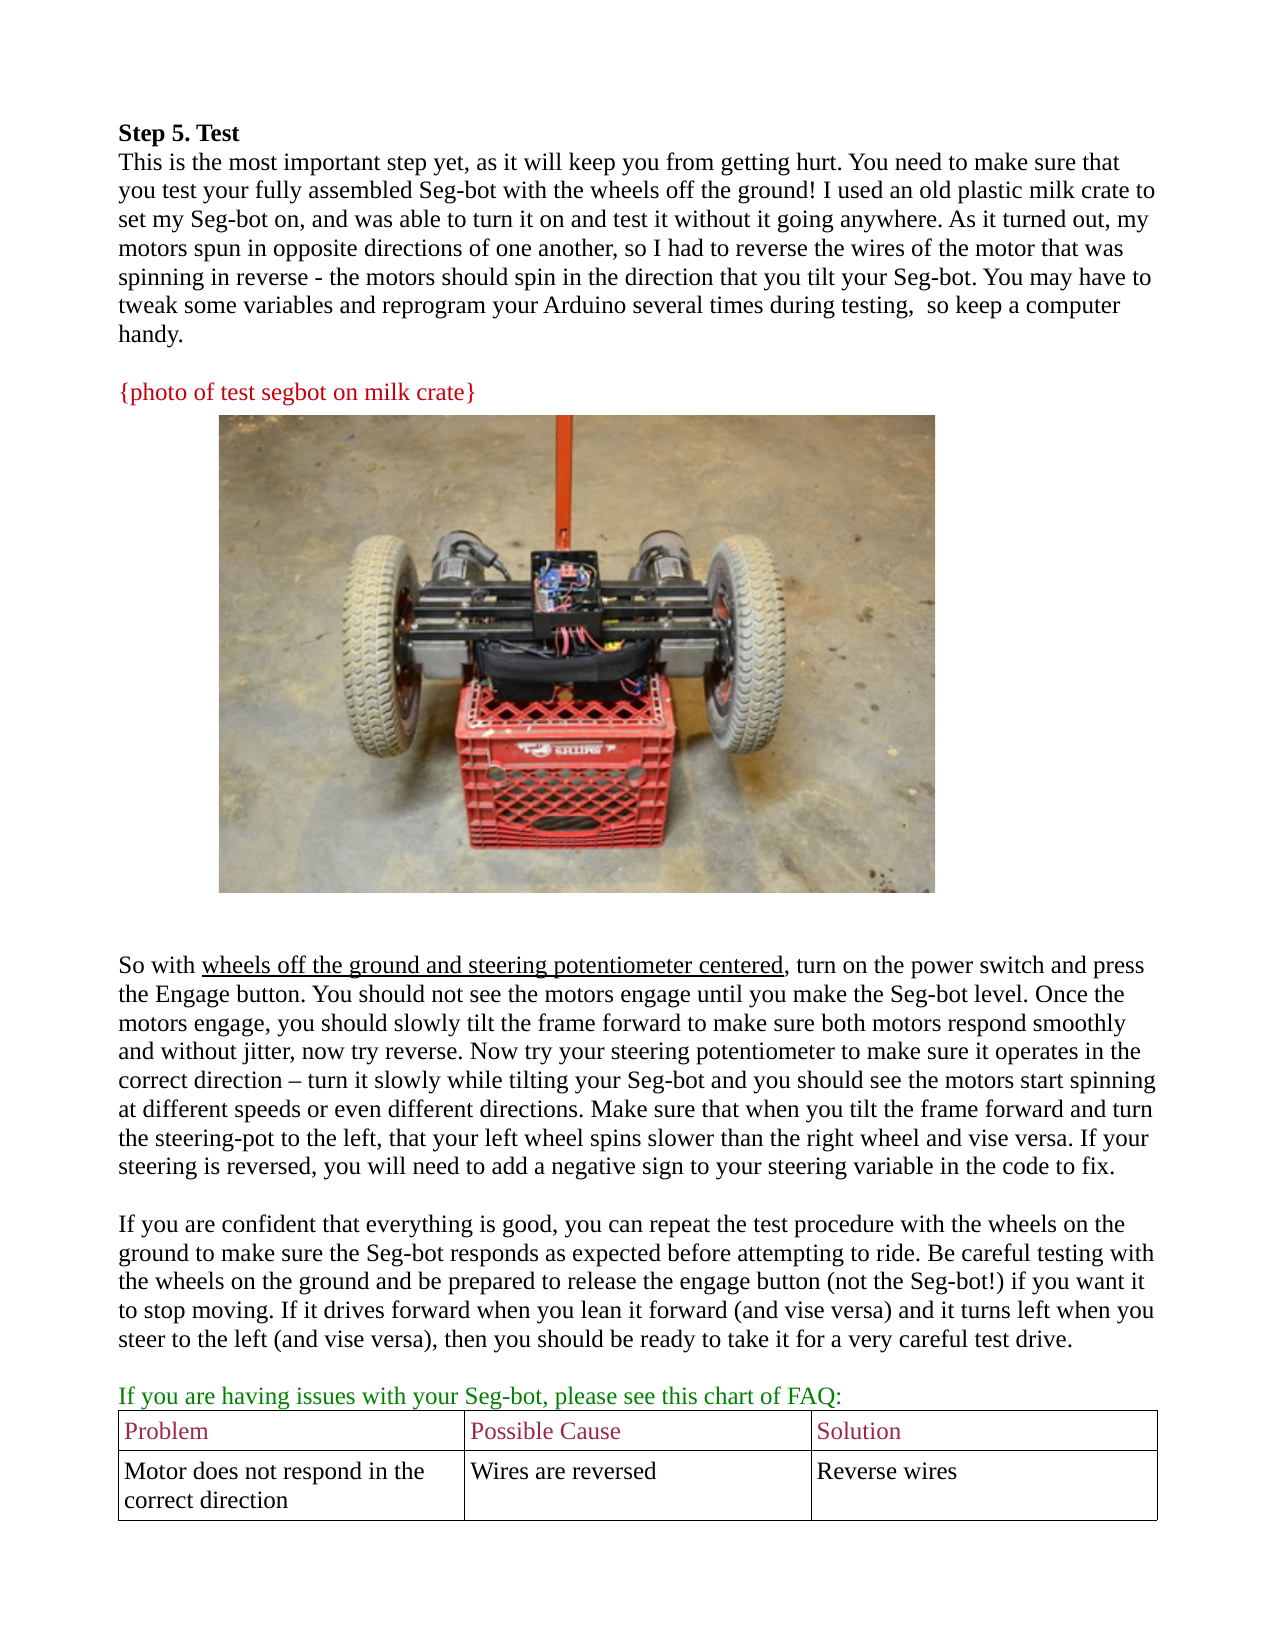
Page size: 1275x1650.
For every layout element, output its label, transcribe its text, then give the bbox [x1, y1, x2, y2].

text Step 5. Test [118, 118, 1157, 147]
table_cell Motor does not respond in the correct direction [119, 1451, 464, 1519]
table_cell Wires are reversed [465, 1451, 811, 1519]
table_header Solution [812, 1411, 1157, 1450]
text If you are having issues with your Seg-bot, please see this chart of FAQ: [118, 1381, 1157, 1410]
text This is the most important step yet, as it will keep you from getting hurt. You need to make sure that you test your fully assembled Seg-bot with the wheels off the ground! I used an old plastic milk crate to set my Seg-bot on, and was able to turn it on and test it without it going anywhere. As it turned out, my motors spun in opposite directions of one another, so I had to reverse the wires of the motor that was spinning in reverse - the motors should spin in the direction that you tilt your Seg-bot. You may have to tweak some variables and reprogram your Arduino several times during testing, so keep a computer handy. [118, 147, 1157, 348]
table_header Problem [119, 1411, 464, 1450]
text {photo of test segbot on milk crate} [118, 377, 1157, 406]
text So with wheels off the ground and steering potentiometer centered, turn on the power switch and press the Engage button. You should not see the motors engage until you make the Seg-bot level. Once the motors engage, you should slowly tilt the frame forward to make sure both motors respond smoothly and without jitter, now try reverse. Now try your steering potentiometer to make sure it operates in the correct direction – turn it slowly while tilting your Seg-bot and you should see the motors start spinning at different speeds or even different directions. Make sure that when you tilt the frame forward and turn the steering-pot to the left, that your left wheel spins slower than the right wheel and vise versa. If your steering is reversed, you will need to add a negative sign to your steering variable in the code to fix. [118, 950, 1157, 1180]
table_header Possible Cause [465, 1411, 811, 1450]
picture [218, 415, 936, 893]
text If you are confident that everything is good, you can repeat the test procedure with the wheels on the ground to make sure the Seg-bot responds as expected before attempting to ride. Be careful testing with the wheels on the ground and be prepared to release the engage button (not the Seg-bot!) if you want it to stop moving. If it drives forward when you lean it forward (and vise versa) and it turns left when you steer to the left (and vise versa), then you should be ready to take it for a very careful test drive. [118, 1209, 1157, 1353]
table_cell Reverse wires [812, 1451, 1157, 1519]
